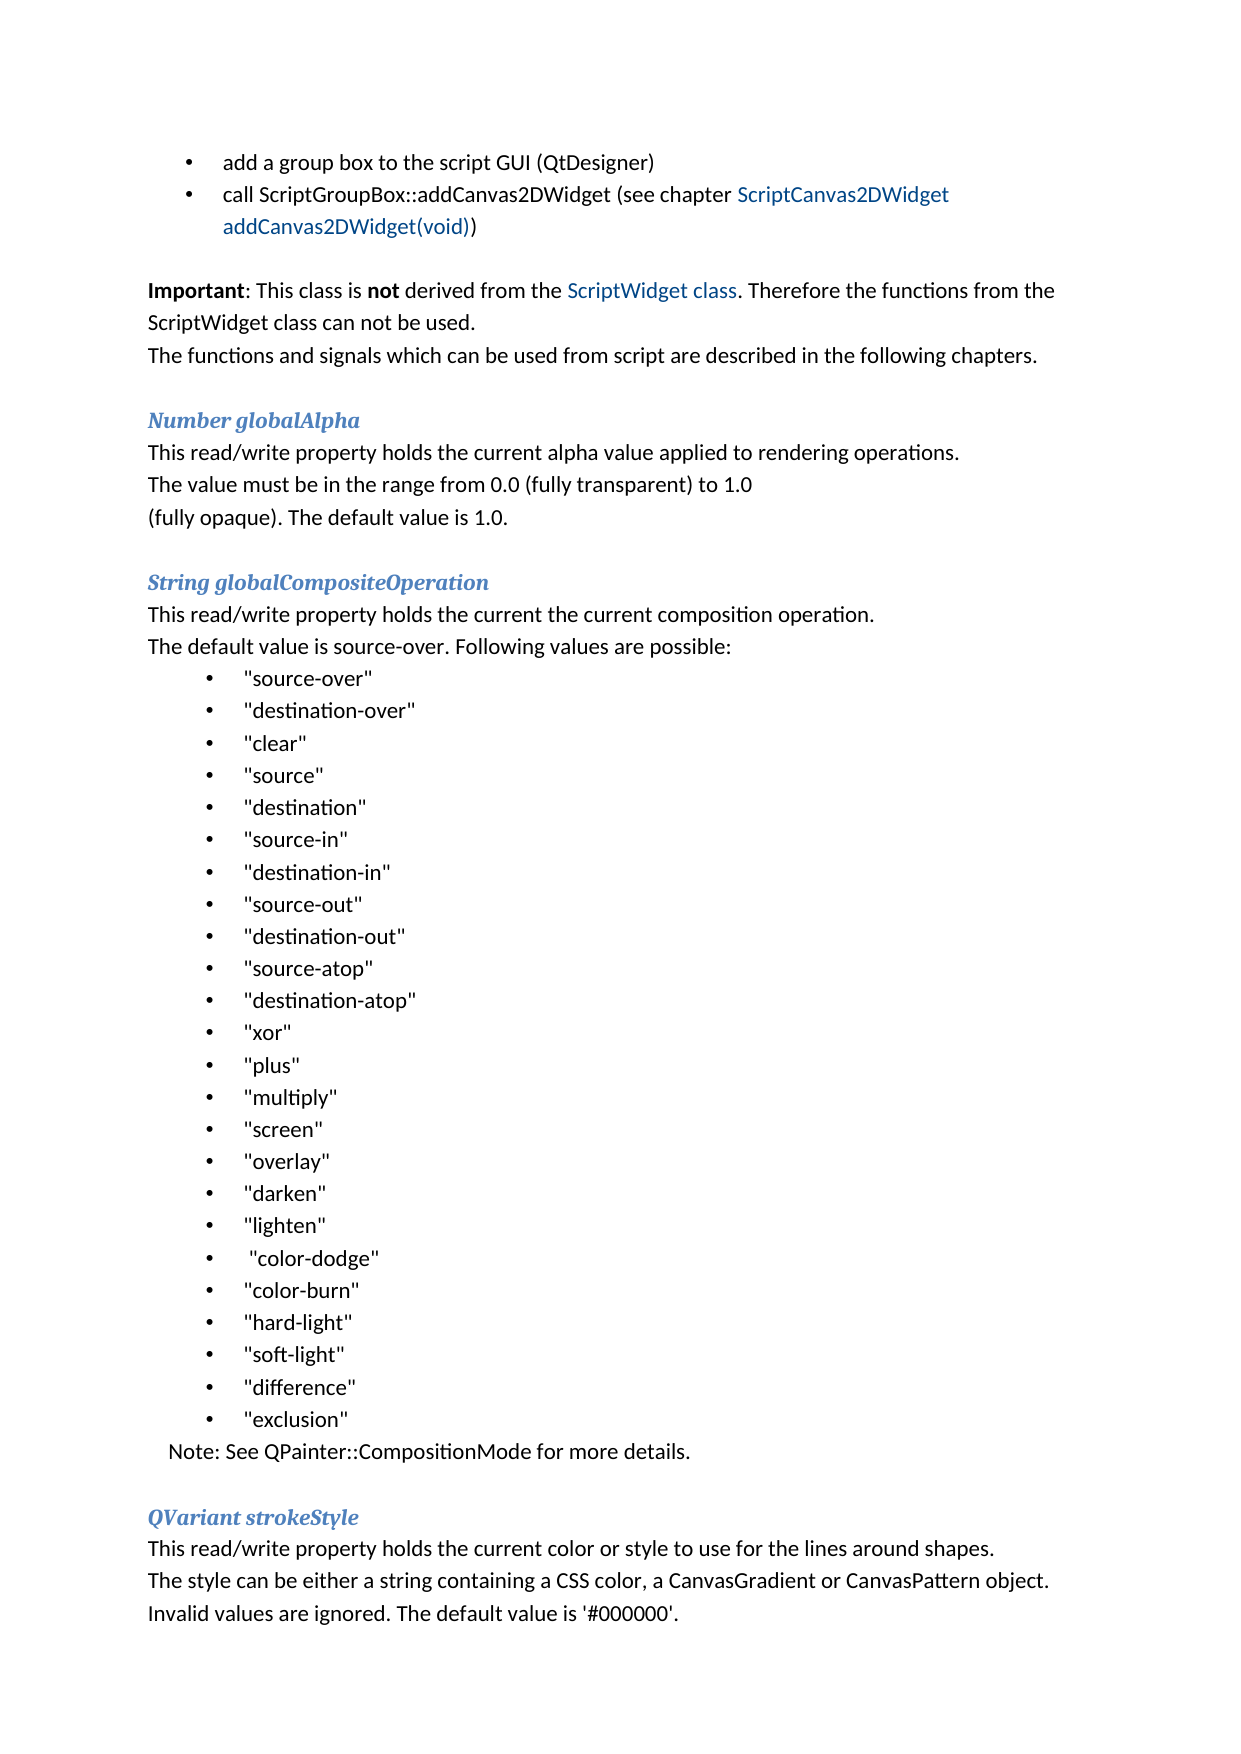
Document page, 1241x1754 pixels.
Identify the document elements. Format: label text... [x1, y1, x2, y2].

list "xor" [206, 1018, 1093, 1047]
list call ScriptGroupBox::addCanvas2DWidget (see chapter ScriptCanvas2DWidget addCanvas2DWidget(void)) [185, 180, 1093, 240]
list "darken" [206, 1179, 1093, 1207]
list "destination-over" [206, 697, 1093, 725]
subtitle QVariant strokeStyle [148, 1504, 1093, 1531]
subtitle Number globalAlpha [148, 408, 1093, 434]
list "source" [206, 761, 1093, 789]
list "source-in" [206, 825, 1093, 853]
list "clear" [206, 729, 1093, 757]
list "source-out" [206, 890, 1093, 918]
list "soft-light" [206, 1340, 1093, 1368]
list "lighten" [206, 1212, 1093, 1240]
text Important: This class is not derived from the ScriptWidget class. Therefore the functions from the ScriptWidget class can not be used. [148, 276, 1093, 337]
list "exclusion" [206, 1405, 1093, 1433]
list "color-dodge" [206, 1244, 1093, 1272]
list "screen" [206, 1115, 1093, 1143]
text The style can be either a string containing a CSS color, a CanvasGradient or CanvasPattern object. Invalid values are ignored. The default value is '#000000'. [148, 1567, 1093, 1627]
text This read/write property holds the current alpha value applied to rendering operations. [148, 438, 1093, 466]
text This read/write property holds the current color or style to use for the lines around shapes. [148, 1534, 1093, 1562]
list "hard-light" [206, 1308, 1093, 1336]
list "overlay" [206, 1147, 1093, 1175]
text Note: See QPainter::CompositionMode for more details. [148, 1437, 1093, 1465]
list "source-atop" [206, 954, 1093, 982]
list "destination-out" [206, 922, 1093, 950]
list "source-over" [206, 664, 1093, 692]
list "difference" [206, 1373, 1093, 1401]
list "color-burn" [206, 1276, 1093, 1304]
subtitle String globalCompositeOperation [148, 570, 1093, 596]
list add a group box to the script GUI (QtDesigner) [185, 148, 1093, 176]
list "multiply" [206, 1083, 1093, 1111]
list "destination-atop" [206, 986, 1093, 1014]
list "plus" [206, 1051, 1093, 1079]
text (fully opaque). The default value is 1.0. [148, 503, 1093, 531]
text The functions and signals which can be used from script are described in the following chapters. [148, 341, 1093, 369]
text This read/write property holds the current the current composition operation. [148, 600, 1093, 628]
list "destination" [206, 793, 1093, 821]
text The default value is source-over. Following values are possible: [148, 632, 1093, 660]
text The value must be in the range from 0.0 (fully transparent) to 1.0 [148, 470, 1093, 498]
list "destination-in" [206, 858, 1093, 886]
